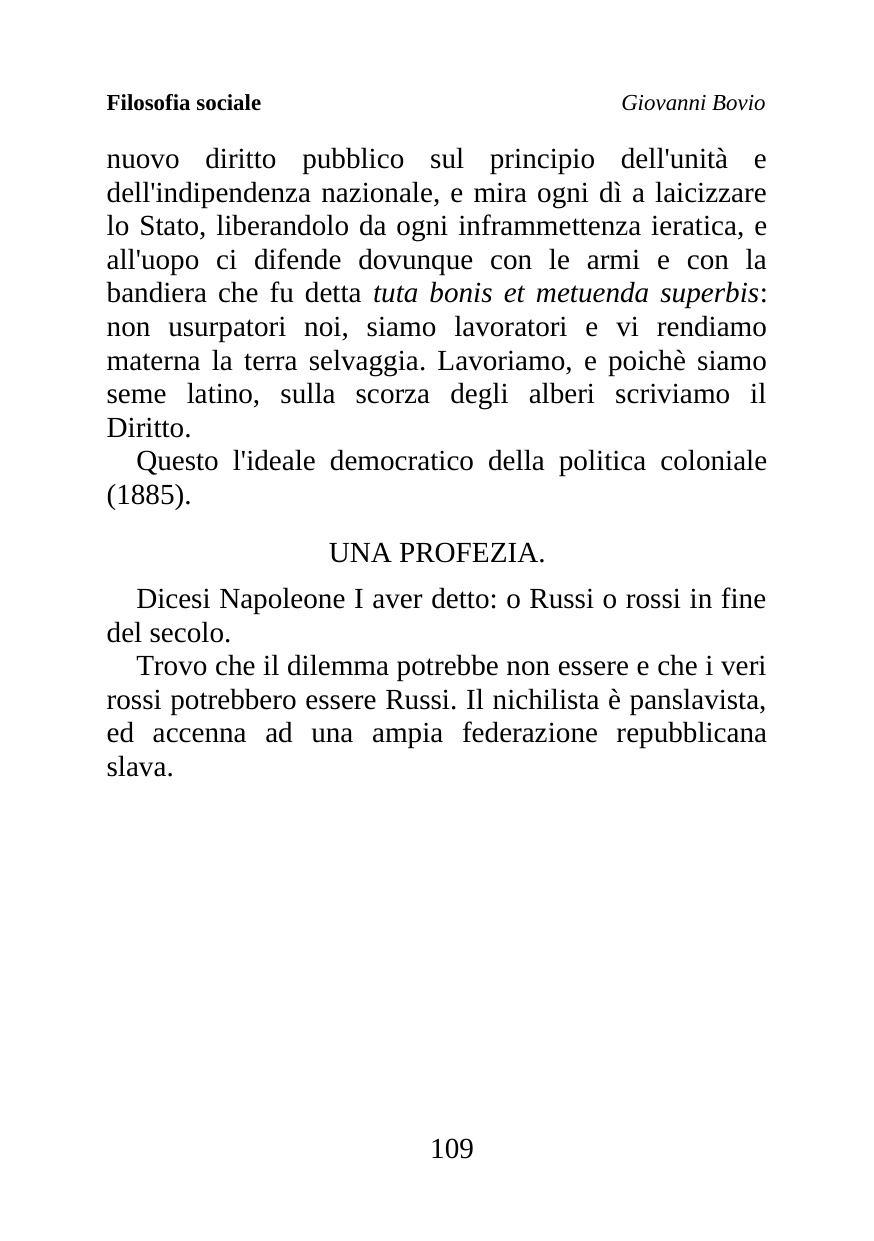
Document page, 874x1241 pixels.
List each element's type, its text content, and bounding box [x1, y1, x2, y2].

text Trovo che il dilemma potrebbe non essere e che i veri rossi potrebbero essere Russi. Il nichilista è panslavista, ed accenna ad una ampia federazione repubblicana slava. [106, 648, 768, 783]
subtitle UNA PROFEZIA. [106, 535, 768, 569]
text Questo l'ideale democratico della politica coloniale (1885). [106, 443, 768, 510]
text Dicesi Napoleone I aver detto: o Russi o rossi in fine del secolo. [106, 581, 768, 648]
text nuovo diritto pubblico sul principio dell'unità e dell'indipendenza nazionale, e mira ogni dì a laicizzare lo Stato, liberandolo da ogni inframmettenza ieratica, e all'uopo ci difende dovunque con le armi e con la bandiera che fu detta tuta bonis et metuenda superbis: non usurpatori noi, siamo lavoratori e vi rendiamo materna la terra selvaggia. Lavoriamo, e poichè siamo seme latino, sulla scorza degli alberi scriviamo il Diritto. [106, 141, 768, 443]
